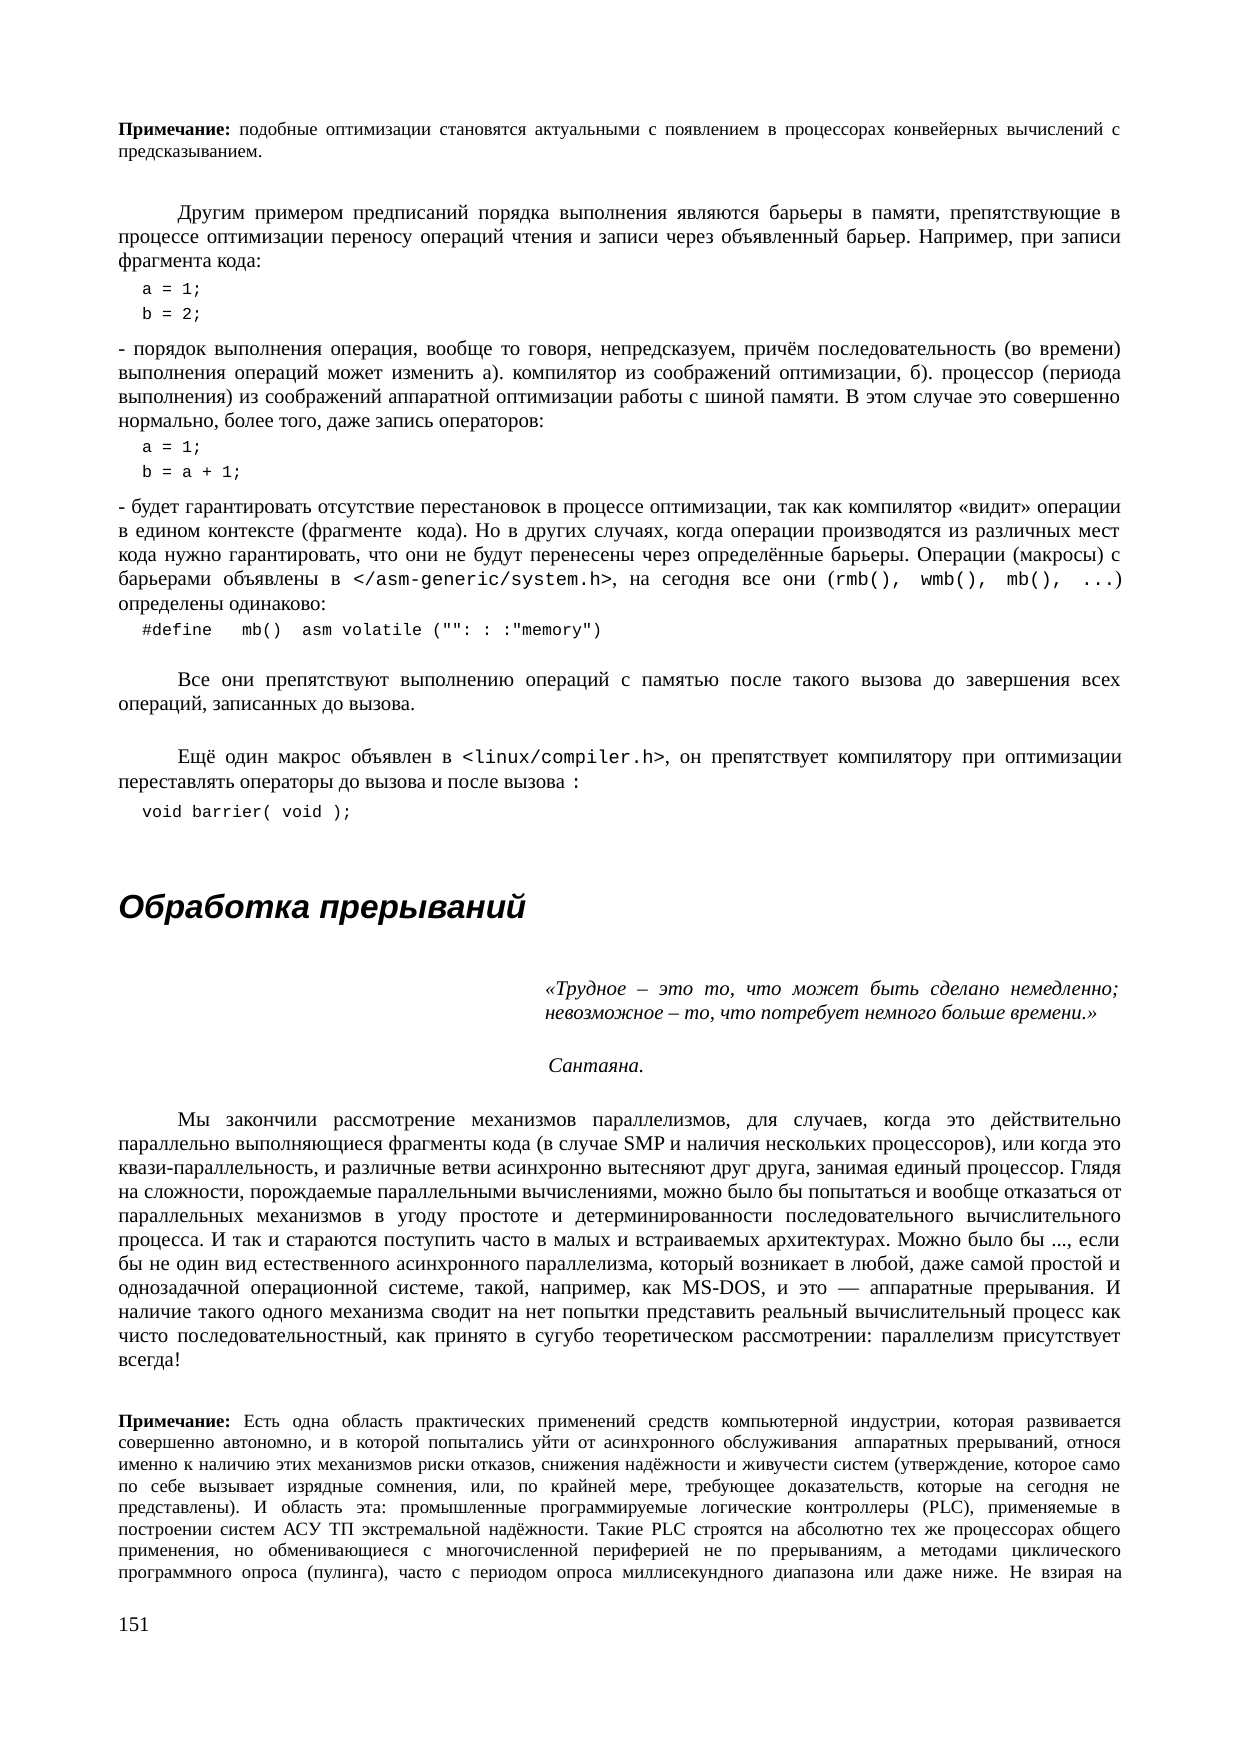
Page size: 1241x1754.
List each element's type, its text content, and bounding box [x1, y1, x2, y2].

text Мы закончили рассмотрение механизмов параллелизмов, для случаев, когда это действительно параллельно выполняющиеся фрагменты кода (в случае SMP и наличия нескольких процессоров), или когда это квази-параллельность, и различные ветви асинхронно вытесняют друг друга, занимая единый процессор. Глядя на сложности, порождаемые параллельными вычислениями, можно было бы попытаться и вообще отказаться от параллельных механизмов в угоду простоте и детерминированности последовательного вычислительного процесса. И так и стараются поступить часто в малых и встраиваемых архитектурах. Можно было бы ..., если бы не один вид естественного асинхронного параллелизма, который возникает в любой, даже самой простой и однозадачной операционной системе, такой, например, как MS-DOS, и это — аппаратные прерывания. И наличие такого одного механизма сводит на нет попытки представить реальный вычислительный процесс как чисто последовательностный, как принято в сугубо теоретическом рассмотрении: параллелизм присутствует всегда! [118, 1107, 1122, 1371]
text - порядок выполнения операция, вообще то говоря, непредсказуем, причём последовательность (во времени) выполнения операций может изменить а). компилятор из соображений оптимизации, б). процессор (периода выполнения) из соображений аппаратной оптимизации работы с шиной памяти. В этом случае это совершенно нормально, более того, даже запись операторов: [118, 336, 1122, 432]
text a = 1; [142, 281, 1122, 299]
text #define mb() asm volatile ("": : :"memory") [142, 621, 1122, 640]
text b = a + 1; [142, 463, 1122, 482]
subtitle Обработка прерываний [118, 887, 1122, 926]
text Другим примером предписаний порядка выполнения являются барьеры в памяти, препятствующие в процессе оптимизации переносу операций чтения и записи через объявленный барьер. Например, при записи фрагмента кода: [118, 199, 1122, 272]
text - будет гарантировать отсутствие перестановок в процессе оптимизации, так как компилятор «видит» операции в едином контексте (фрагменте кода). Но в других случаях, когда операции производятся из различных мест кода нужно гарантировать, что они не будут перенесены через определённые барьеры. Операции (макросы) с барьерами объявлены в </asm-generic/system.h>, на сегодня все они (rmb(), wmb(), mb(), ...) определены одинаково: [118, 494, 1122, 615]
text a = 1; [142, 438, 1122, 457]
text void barrier( void ); [142, 803, 1122, 822]
text Все они препятствуют выполнению операций с памятью после такого вызова до завершения всех операций, записанных до вызова. [118, 667, 1122, 715]
text «Трудное – это то, что может быть сделано немедленно; невозможное – то, что потребует немного больше времени.» [545, 976, 1122, 1024]
text Примечание: подобные оптимизации становятся актуальными с появлением в процессорах конвейерных вычислений с предсказыванием. [118, 118, 1122, 161]
text Примечание: Есть одна область практических применений средств компьютерной индустрии, которая развивается совершенно автономно, и в которой попытались уйти от асинхронного обслуживания аппаратных прерываний, относя именно к наличию этих механизмов риски отказов, снижения надёжности и живучести систем (утверждение, которое само по себе вызывает изрядные сомнения, или, по крайней мере, требующее доказательств, которые на сегодня не представлены). И область эта: промышленные программируемые логические контроллеры (PLC), применяемые в построении систем АСУ ТП экстремальной надёжности. Такие PLC строятся на абсолютно тех же процессорах общего применения, но обменивающиеся с многочисленной периферией не по прерываниям, а методами циклического программного опроса (пулинга), часто с периодом опроса миллисекундного диапазона или даже ниже. Не взирая на [118, 1410, 1122, 1582]
text Ещё один макрос объявлен в <linux/compiler.h>, он препятствует компилятору при оптимизации переставлять операторы до вызова и после вызова : [118, 744, 1122, 794]
text b = 2; [142, 305, 1122, 324]
text Сантаяна. [548, 1053, 1122, 1077]
